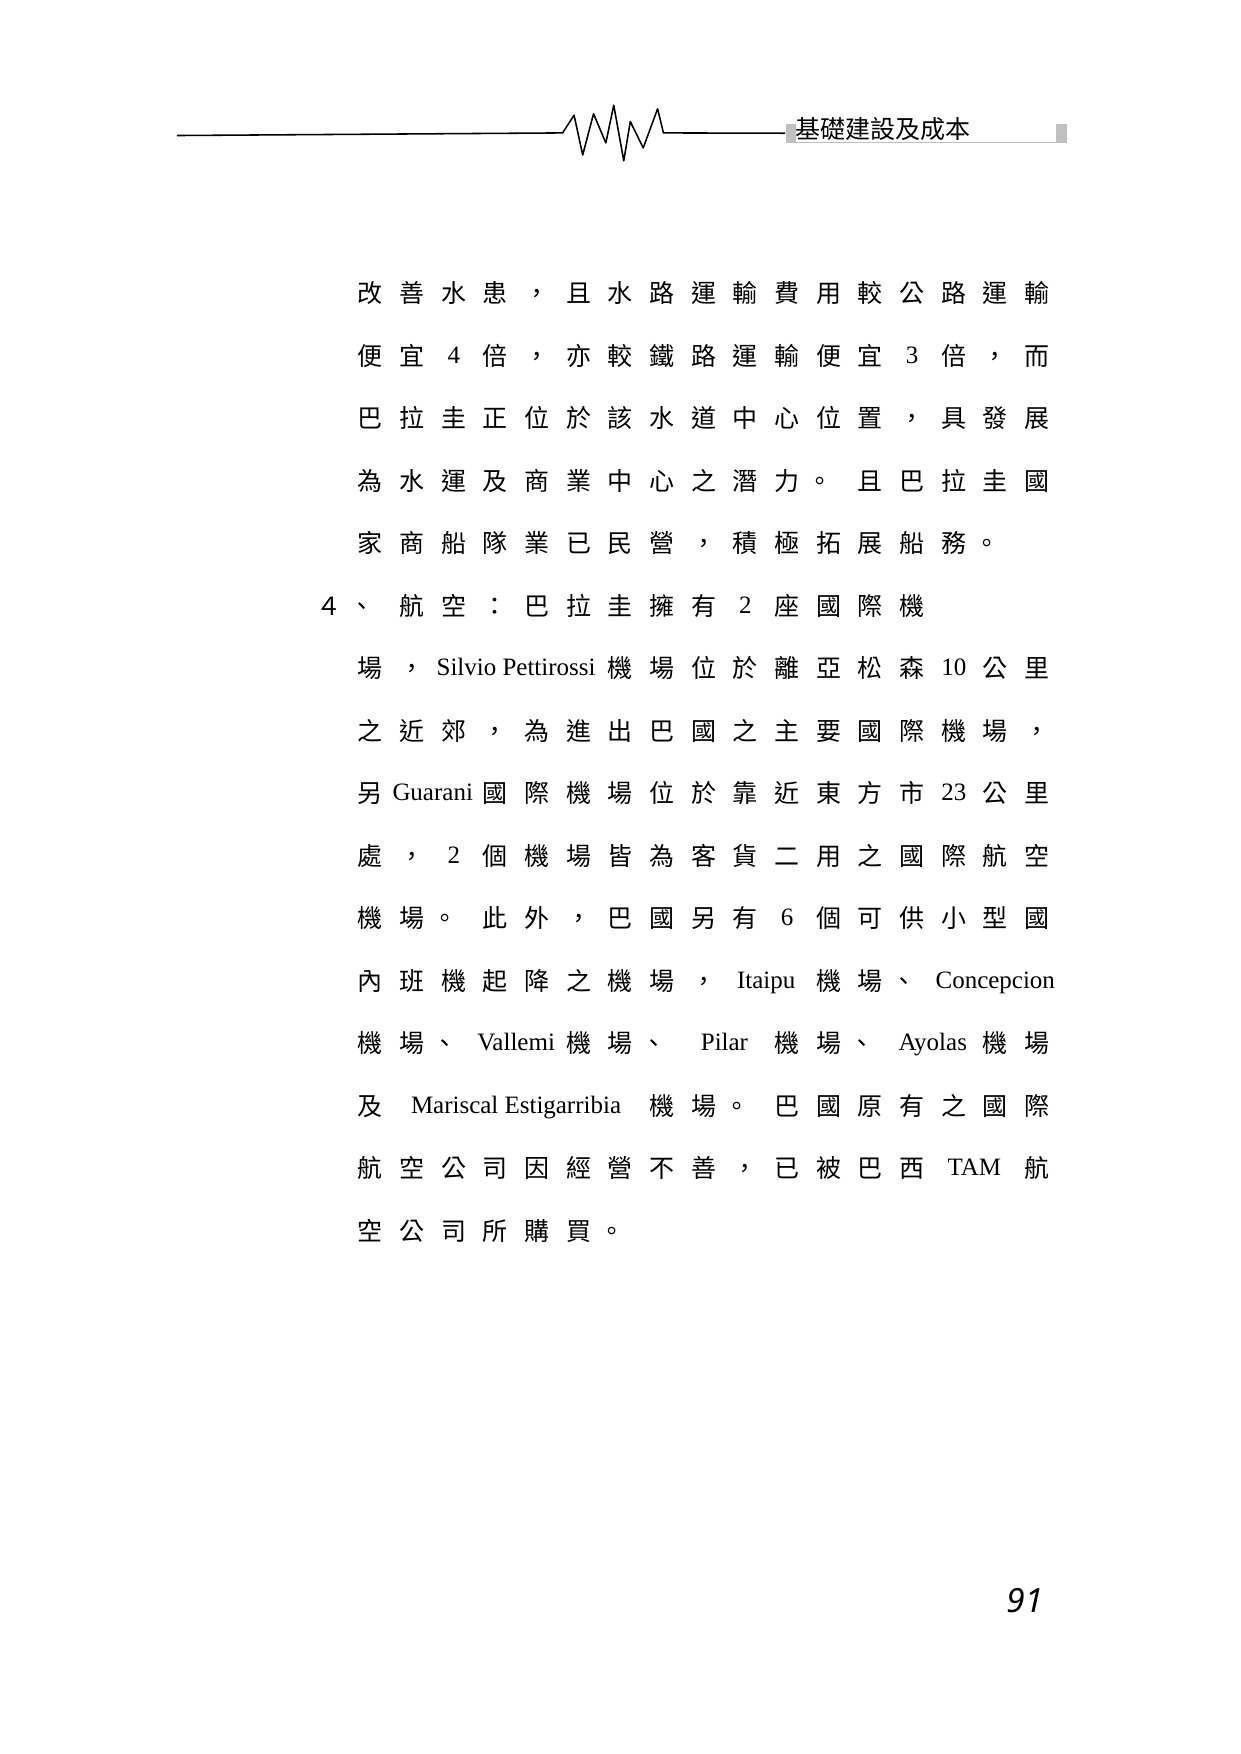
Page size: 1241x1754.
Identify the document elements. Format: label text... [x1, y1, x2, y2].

text ４、航空：巴拉圭擁有2座國際機場，Silvio Pettirossi機場位於離亞松森10公里之近郊，為進出巴國之主要國際機場，另Guarani國際機場位於靠近東方市23公里處，2個機場皆為客貨二用之國際航空機場。此外，巴國另有6個可供小型國內班機起降之機場，Itaipu機場、Concepcion機場、Vallemi機場、Pilar機場、Ayolas機場及Mariscal Estigarribia機場。巴國原有之國際航空公司因經營不善，已被巴西TAM航空公司所購買。 [281, 563, 1058, 1250]
text 改善水患，且水路運輸費用較公路運輸便宜4倍，亦較鐵路運輸便宜3倍，而巴拉圭正位於該水道中心位置，具發展為水運及商業中心之潛力。且巴拉圭國家商船隊業已民營，積極拓展船務。 [330, 250, 1058, 563]
